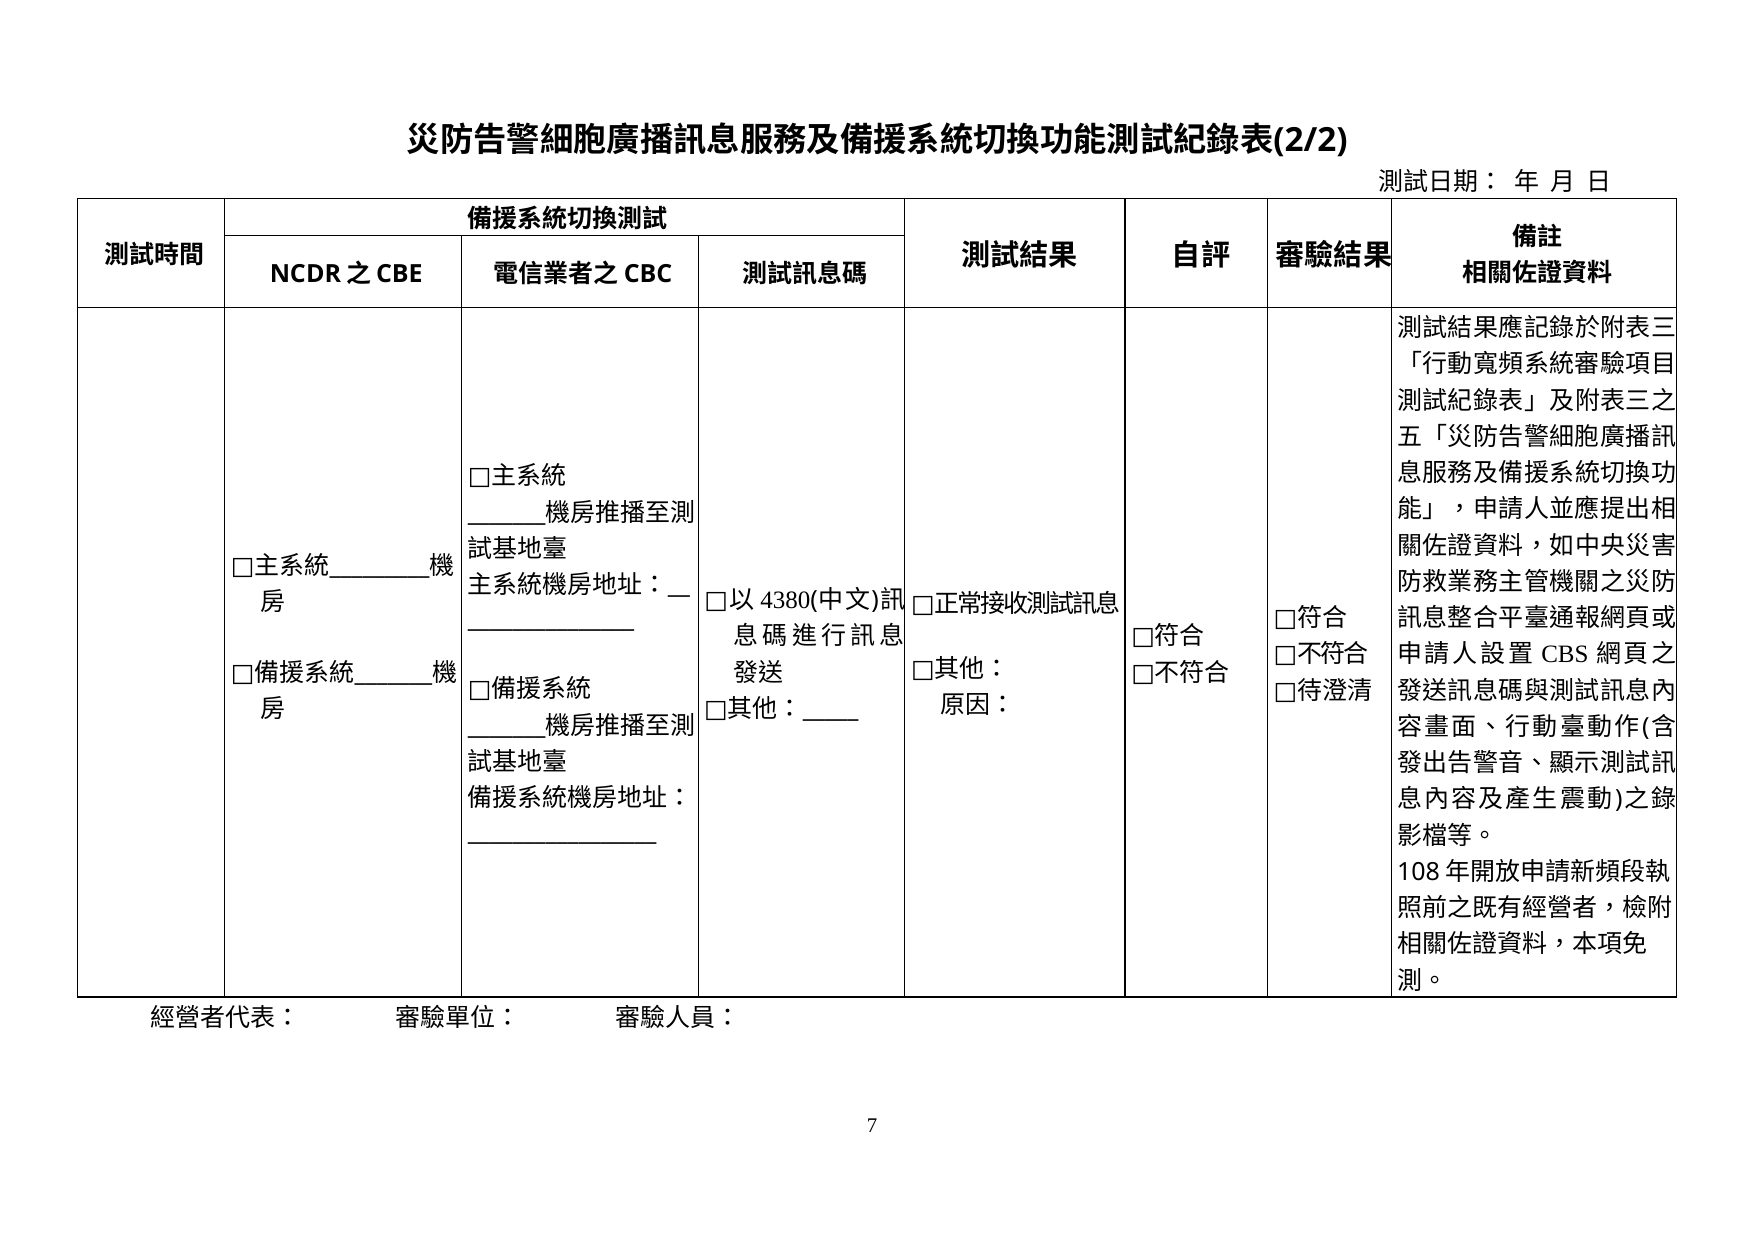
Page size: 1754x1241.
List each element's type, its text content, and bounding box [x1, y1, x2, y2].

table_cell [78, 308, 224, 996]
table_header 測試時間 [78, 199, 224, 307]
table_cell 電信業者之CBC [462, 236, 698, 307]
table_header 備援系統切換測試 [225, 199, 904, 235]
table_cell □主系統_________機房 □備援系統_______機房 [225, 308, 461, 996]
table_cell □符合 □不符合 [1126, 308, 1267, 996]
text 災防告警細胞廣播訊息服務及備援系統切換功能測試紀錄表(2/2) [150, 113, 1604, 161]
table_cell □符合 □不符合 □待澄清 [1268, 308, 1391, 996]
table_header 審驗結果 [1268, 199, 1391, 307]
table_cell NCDR之CBE [225, 236, 461, 307]
text 測試日期： 年 月 日 [150, 161, 1612, 197]
table_header 備註 相關佐證資料 [1392, 199, 1676, 307]
table_cell □以4380(中文)訊息碼進行訊息發送 □其他：_____ [699, 308, 904, 996]
table_cell □正常接收測試訊息 □其他： 原因： [905, 308, 1124, 996]
table_header 測試結果 [905, 199, 1124, 307]
table_cell □主系統 _______機房推播至測試基地臺 主系統機房地址：_________________ □備援系統 _______機房推播至測試基地臺 備援系統機房地址：_________________ [462, 308, 698, 996]
table_header 自評 [1126, 199, 1267, 307]
text 經營者代表： 審驗單位： 審驗人員： [150, 998, 1604, 1034]
table_cell 測試訊息碼 [699, 236, 904, 307]
table_cell 測試結果應記錄於附表三「行動寬頻系統審驗項目測試紀錄表」及附表三之五「災防告警細胞廣播訊息服務及備援系統切換功能」，申請人並應提出相關佐證資料，如中央災害防救業務主管機關之災防訊息整合平臺通報網頁或申請人設置CBS網頁之發送訊息碼與測試訊息內容畫面、行動臺動作(含發出告警音、顯示測試訊息內容及產生震動)之錄影檔等。 108年開放申請新頻段執照前之既有經營者，檢附相關佐證資料，本項免測。 [1392, 308, 1676, 996]
